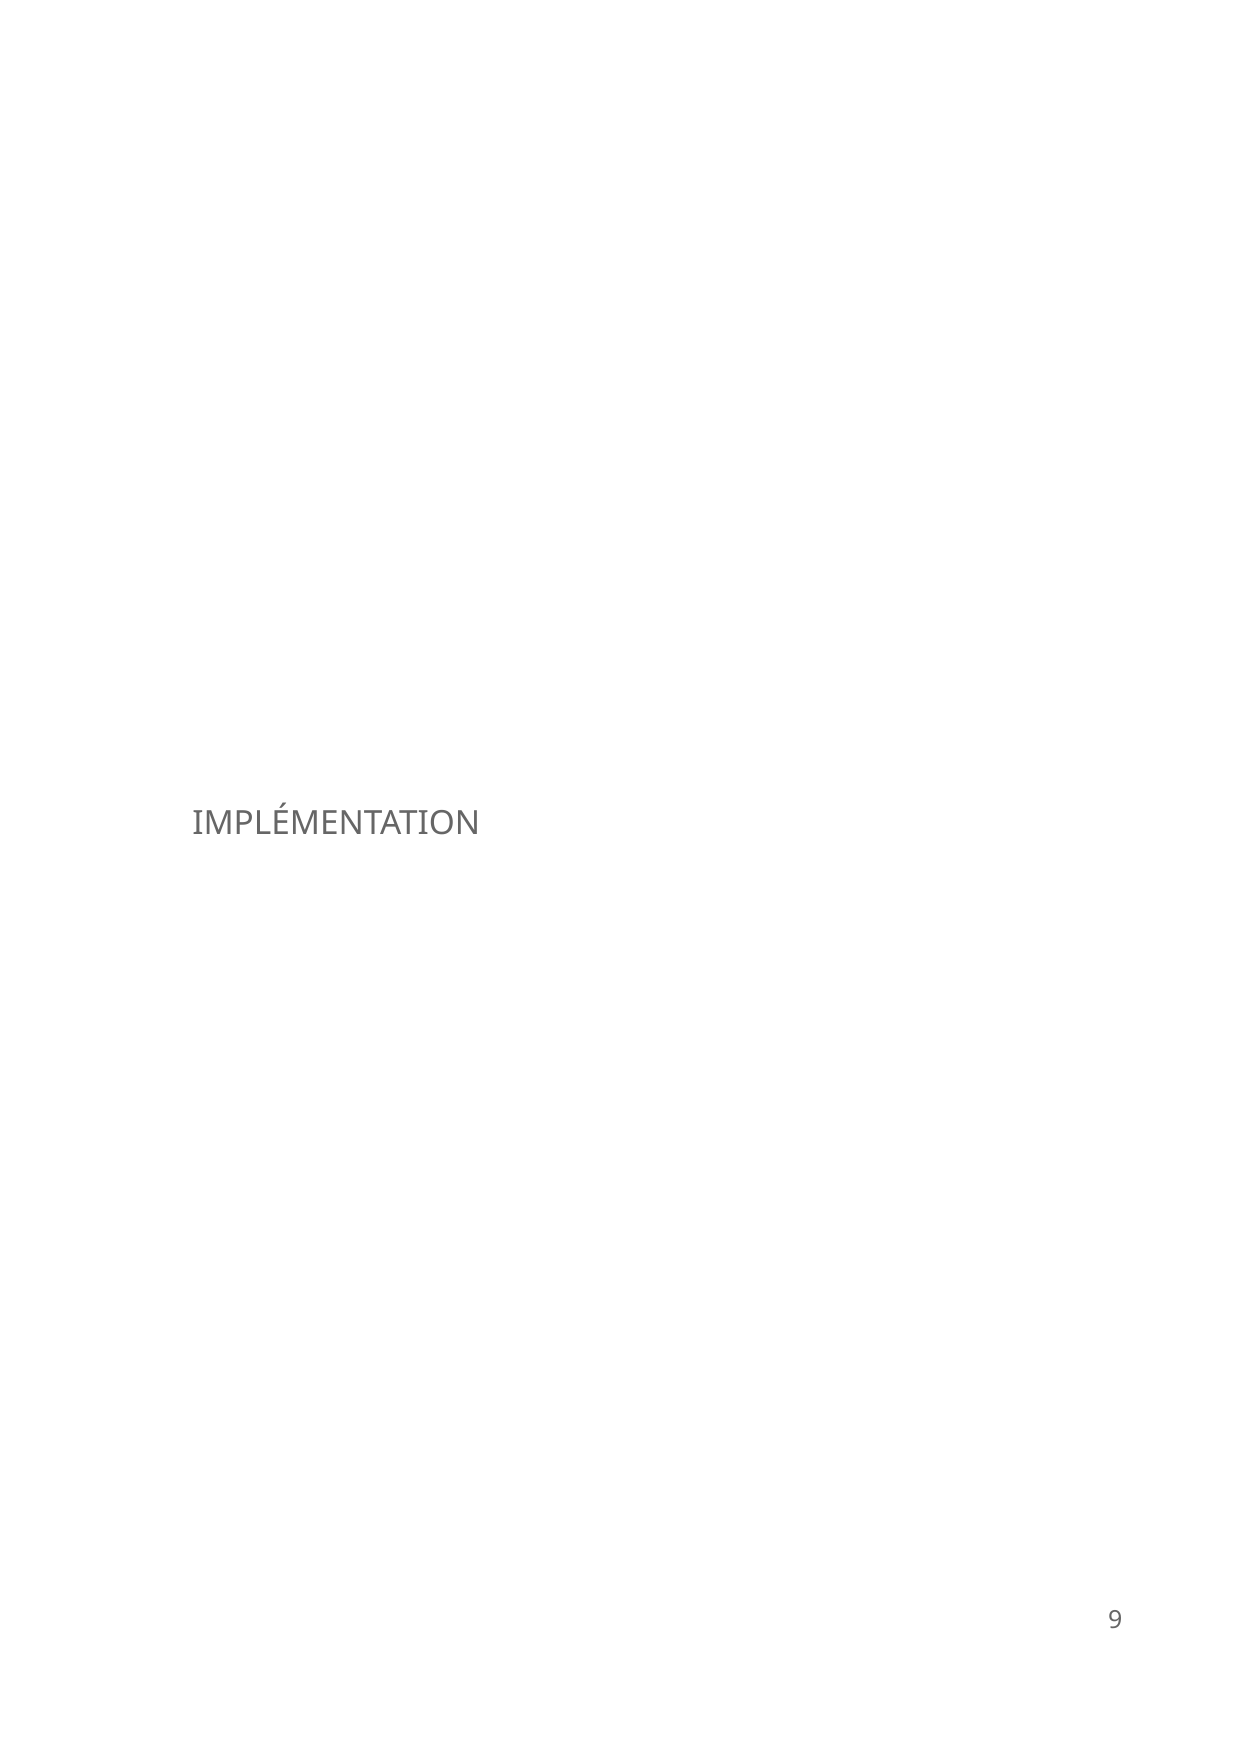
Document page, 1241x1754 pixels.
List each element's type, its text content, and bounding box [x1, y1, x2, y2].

text IMPLÉMENTATION [118, 798, 1122, 844]
